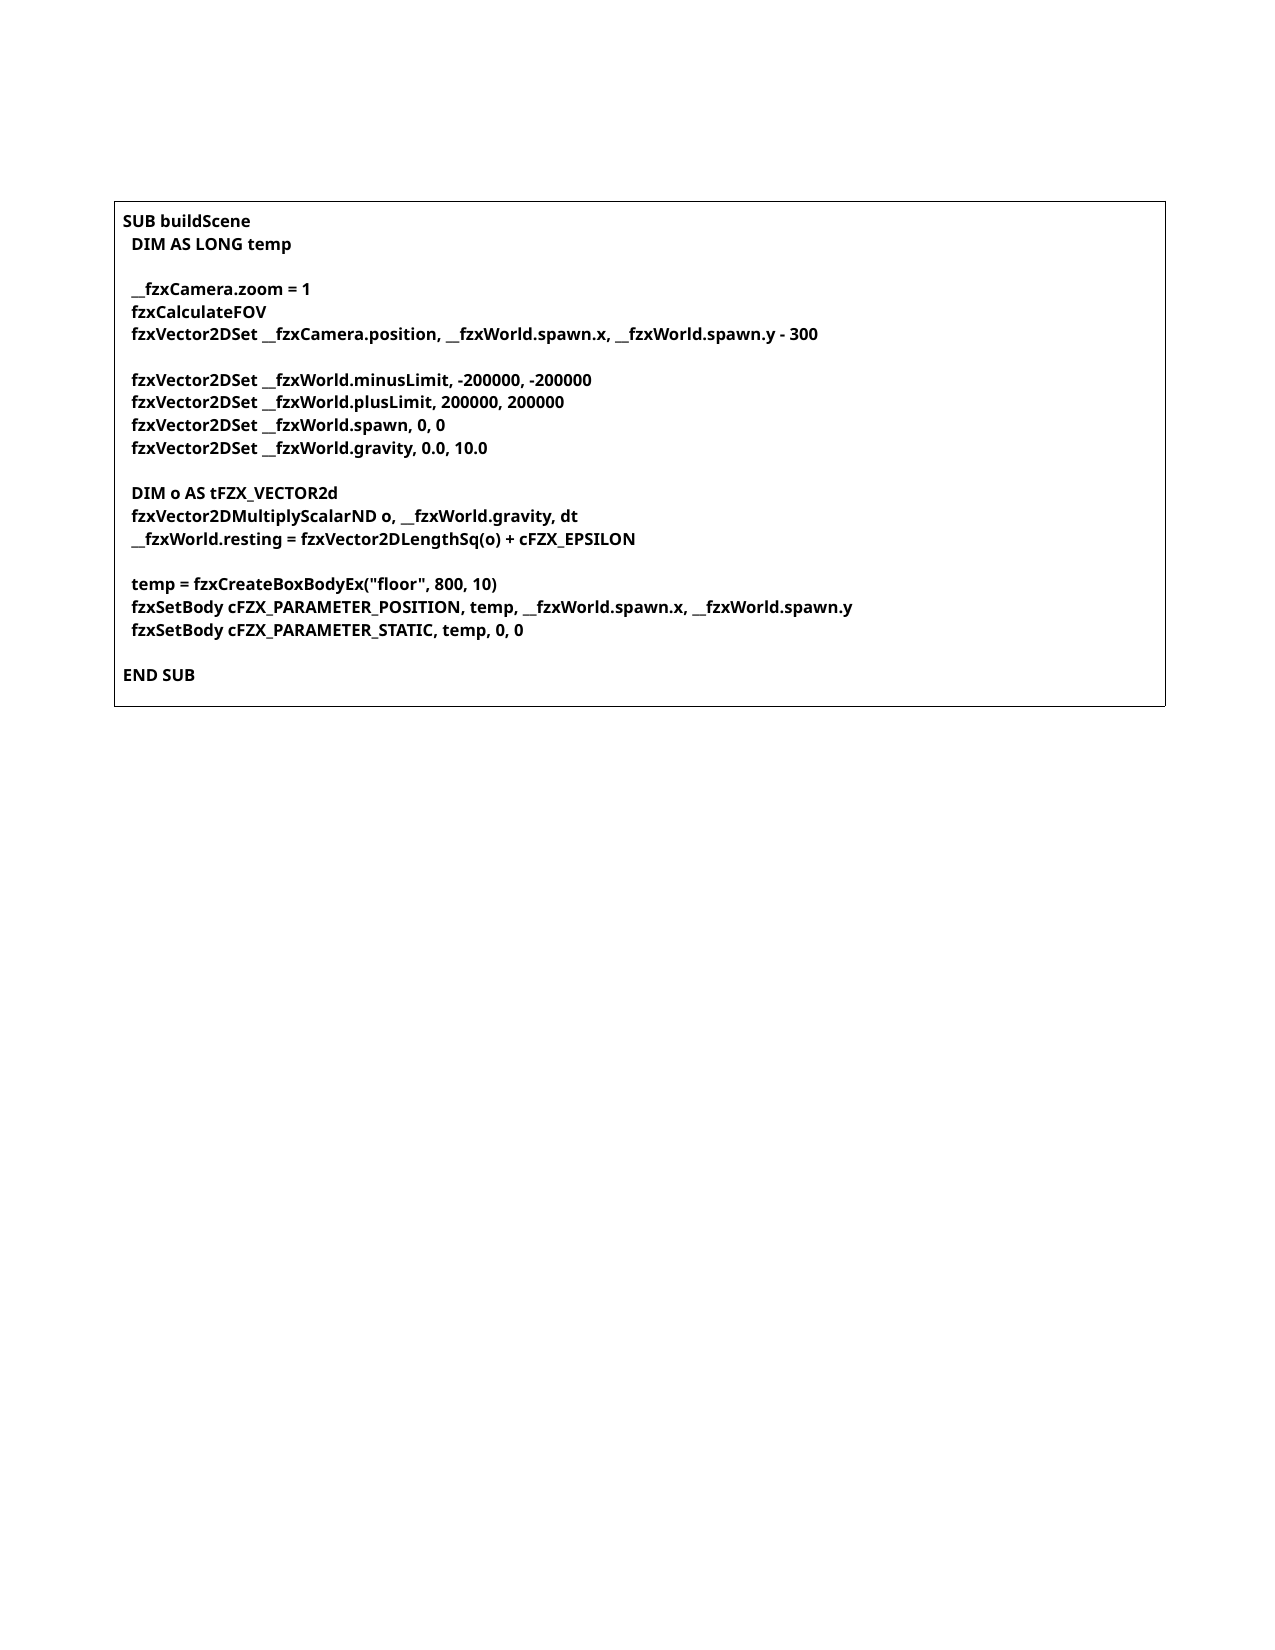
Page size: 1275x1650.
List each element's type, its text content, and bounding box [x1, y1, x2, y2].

text fzxVector2DSet __fzxWorld.gravity, 0.0, 10.0 [123, 437, 1156, 459]
text SUB buildScene [123, 209, 1156, 232]
text fzxVector2DMultiplyScalarND o, __fzxWorld.gravity, dt [123, 505, 1156, 527]
text DIM o AS tFZX_VECTOR2d [123, 482, 1156, 505]
text END SUB [123, 664, 1156, 686]
text fzxVector2DSet __fzxCamera.position, __fzxWorld.spawn.x, __fzxWorld.spawn.y - 300 [123, 323, 1156, 346]
text fzxSetBody cFZX_PARAMETER_POSITION, temp, __fzxWorld.spawn.x, __fzxWorld.spawn.y [123, 596, 1156, 618]
text __fzxCamera.zoom = 1 [123, 278, 1156, 300]
text fzxCalculateFOV [123, 300, 1156, 323]
text fzxSetBody cFZX_PARAMETER_STATIC, temp, 0, 0 [123, 618, 1156, 641]
text DIM AS LONG temp [123, 232, 1156, 255]
text temp = fzxCreateBoxBodyEx("floor", 800, 10) [123, 573, 1156, 596]
text __fzxWorld.resting = fzxVector2DLengthSq(o) + cFZX_EPSILON [123, 527, 1156, 550]
text fzxVector2DSet __fzxWorld.plusLimit, 200000, 200000 [123, 391, 1156, 414]
text fzxVector2DSet __fzxWorld.minusLimit, -200000, -200000 [123, 368, 1156, 391]
text fzxVector2DSet __fzxWorld.spawn, 0, 0 [123, 414, 1156, 437]
